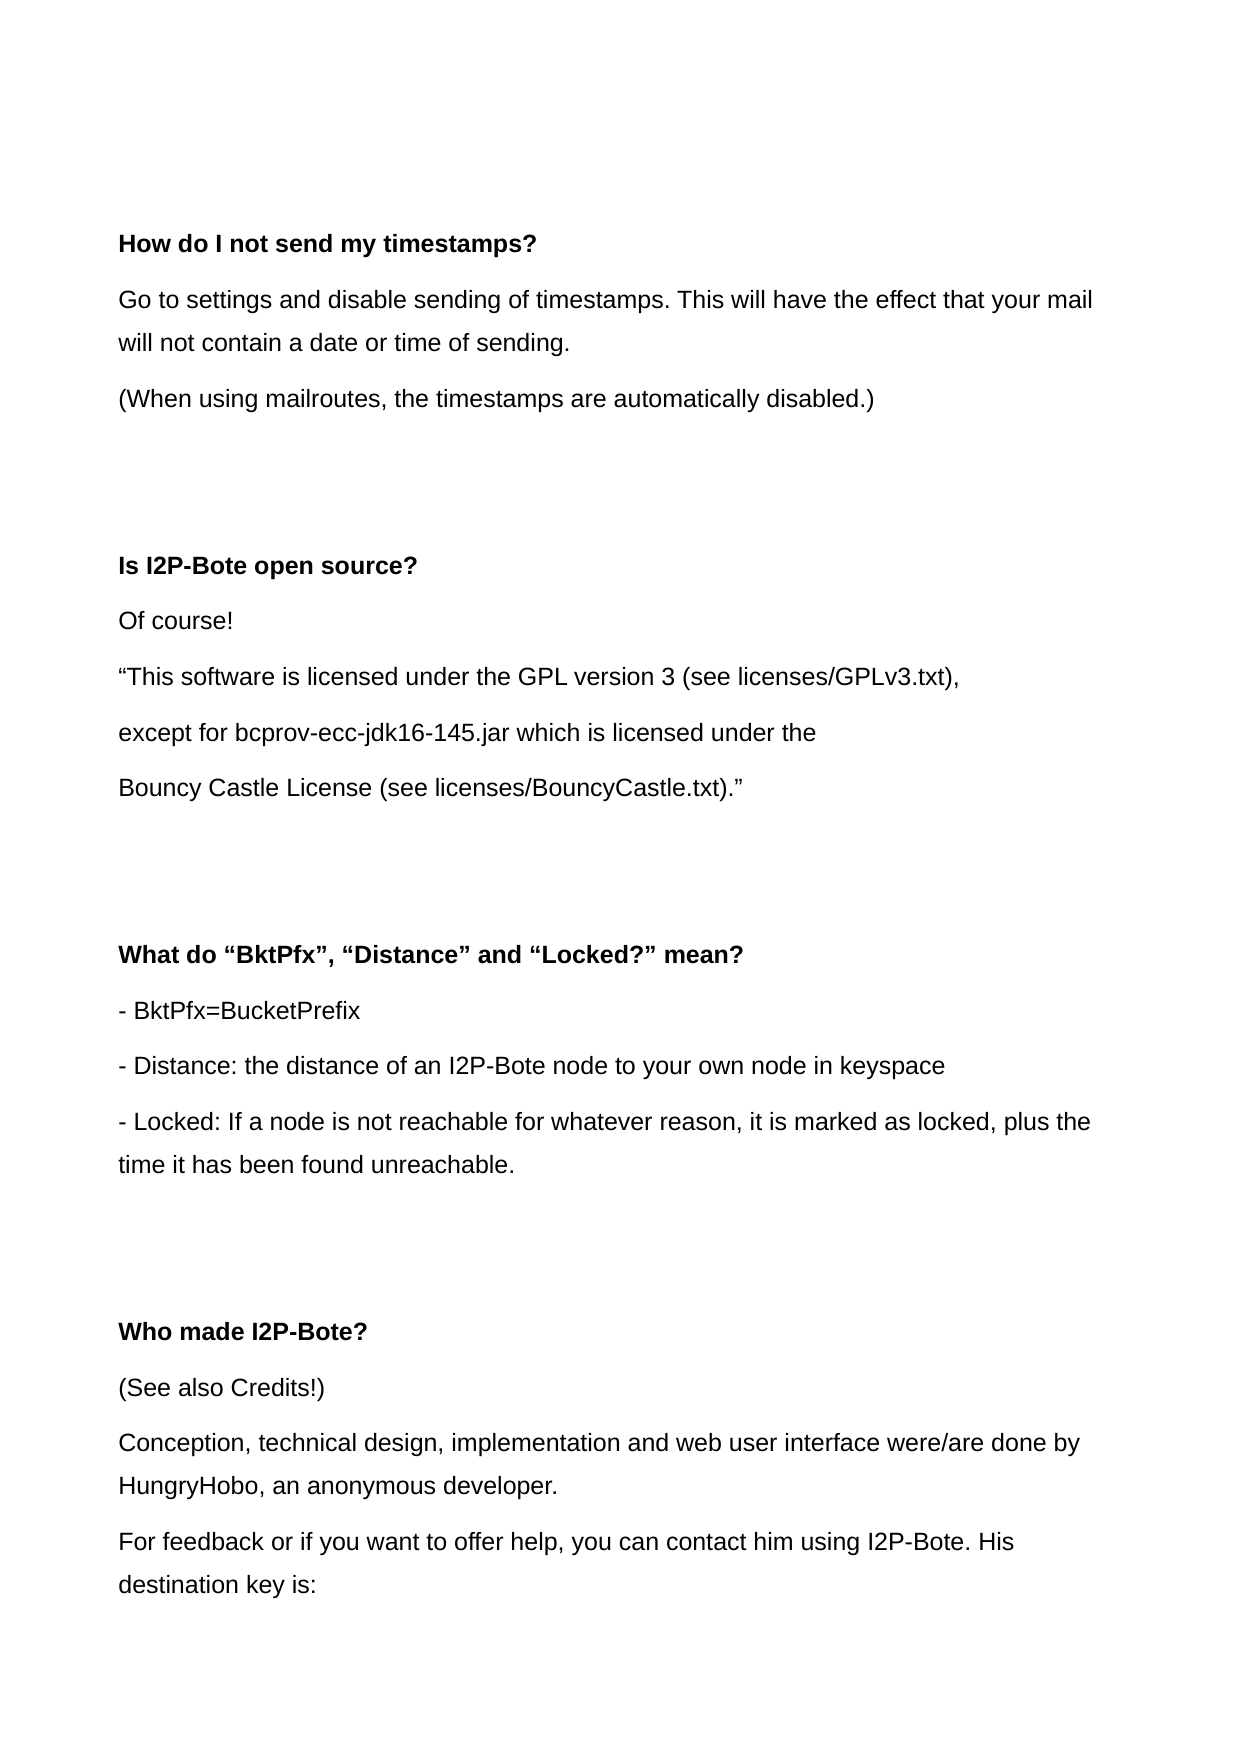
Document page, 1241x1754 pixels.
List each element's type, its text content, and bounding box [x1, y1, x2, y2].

text (When using mailroutes, the timestamps are automatically disabled.) [118, 384, 1122, 412]
text For feedback or if you want to offer help, you can contact him using I2P-Bote. His destination key is: [118, 1527, 1122, 1599]
text - Distance: the distance of an I2P-Bote node to your own node in keyspace [118, 1051, 1122, 1080]
text Is I2P-Bote open source? [118, 551, 1122, 579]
text Who made I2P-Bote? [118, 1317, 1122, 1346]
text Bouncy Castle License (see licenses/BouncyCastle.txt).” [118, 773, 1122, 802]
text How do I not send my timestamps? [118, 229, 1122, 258]
text “This software is licensed under the GPL version 3 (see licenses/GPLv3.txt), [118, 662, 1122, 691]
text Conception, technical design, implementation and web user interface were/are done by HungryHobo, an anonymous developer. [118, 1428, 1122, 1500]
text - Locked: If a node is not reachable for whatever reason, it is marked as locked, plus the time it has been found unreachable. [118, 1107, 1122, 1179]
text Of course! [118, 606, 1122, 635]
text - BktPfx=BucketPrefix [118, 996, 1122, 1024]
text except for bcprov-ecc-jdk16-145.jar which is licensed under the [118, 717, 1122, 746]
text What do “BktPfx”, “Distance” and “Locked?” mean? [118, 940, 1122, 969]
text (See also Credits!) [118, 1372, 1122, 1401]
text Go to settings and disable sending of timestamps. This will have the effect that your mail will not contain a date or time of sending. [118, 285, 1122, 357]
